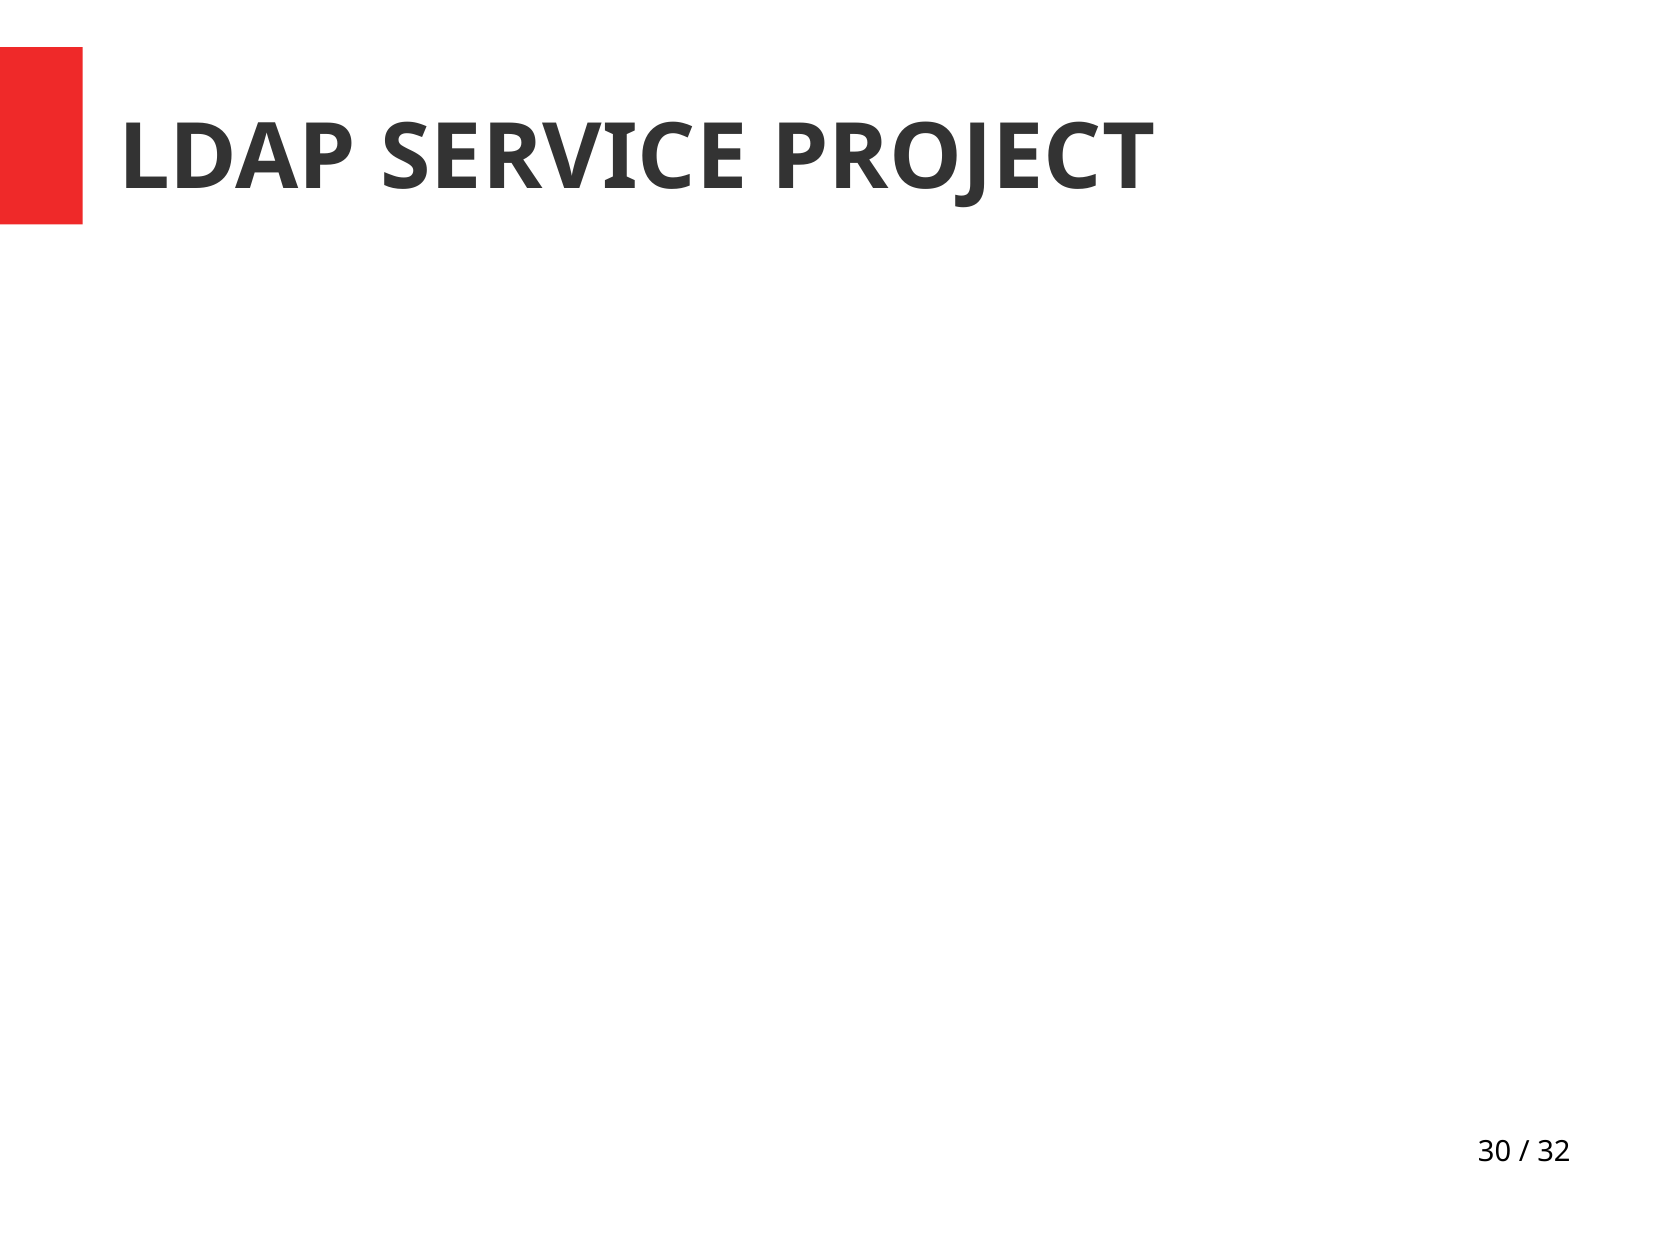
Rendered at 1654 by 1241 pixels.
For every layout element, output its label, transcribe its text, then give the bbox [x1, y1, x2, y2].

title LDAP SERVICE PROJECT [118, 49, 1571, 257]
